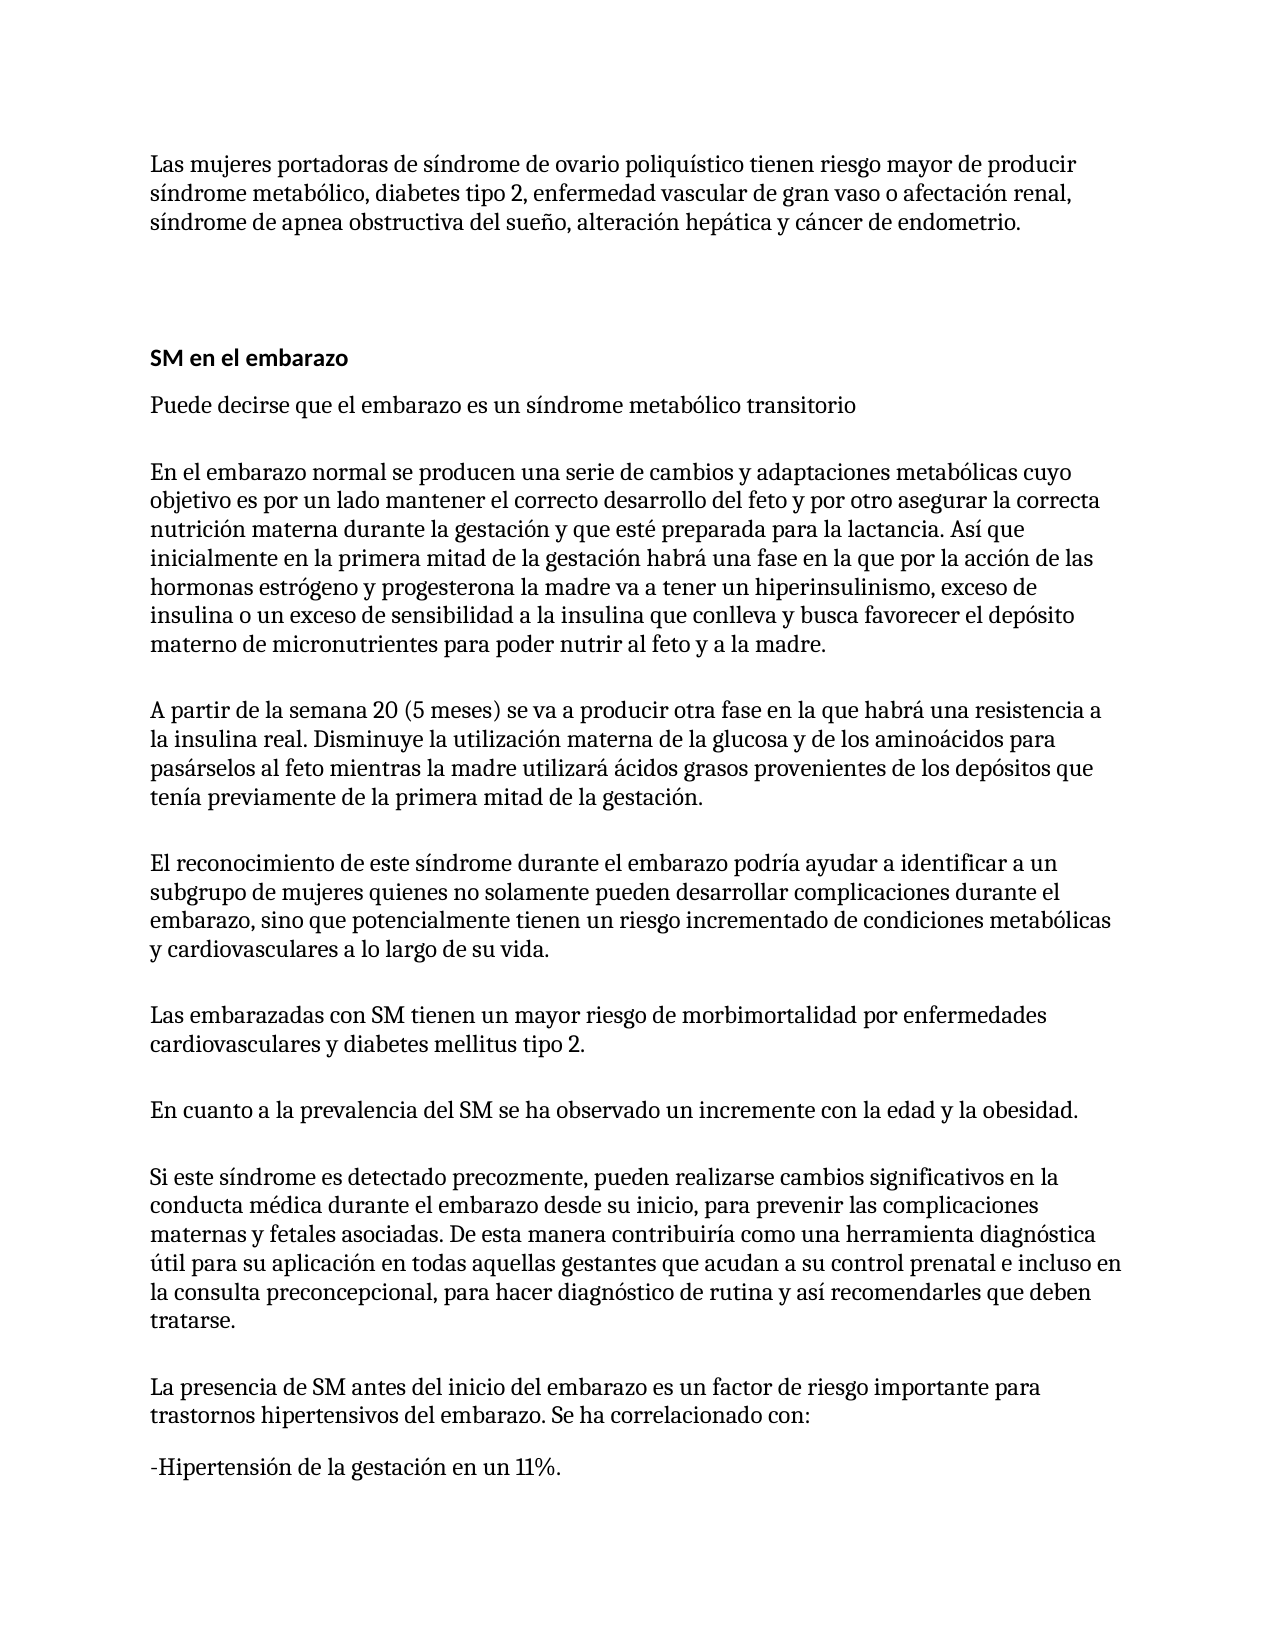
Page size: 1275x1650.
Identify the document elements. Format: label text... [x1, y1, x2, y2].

text A partir de la semana 20 (5 meses) se va a producir otra fase en la que habrá una resistencia a la insulina real. Disminuye la utilización materna de la glucosa y de los aminoácidos para pasárselos al feto mientras la madre utilizará ácidos grasos provenientes de los depósitos que tenía previamente de la primera mitad de la gestación. [150, 696, 1125, 811]
text -Hipertensión de la gestación en un 11%. [150, 1453, 1125, 1481]
text La presencia de SM antes del inicio del embarazo es un factor de riesgo importante para trastornos hipertensivos del embarazo. Se ha correlacionado con: [150, 1373, 1125, 1430]
text En cuanto a la prevalencia del SM se ha observado un incremente con la edad y la obesidad. [150, 1096, 1125, 1125]
text En el embarazo normal se producen una serie de cambios y adaptaciones metabólicas cuyo objetivo es por un lado mantener el correcto desarrollo del feto y por otro asegurar la correcta nutrición materna durante la gestación y que esté preparada para la lactancia. Así que inicialmente en la primera mitad de la gestación habrá una fase en la que por la acción de las hormonas estrógeno y progesterona la madre va a tener un hiperinsulinismo, exceso de insulina o un exceso de sensibilidad a la insulina que conlleva y busca favorecer el depósito materno de micronutrientes para poder nutrir al feto y a la madre. [150, 458, 1125, 659]
text Si este síndrome es detectado precozmente, pueden realizarse cambios significativos en la conducta médica durante el embarazo desde su inicio, para prevenir las complicaciones maternas y fetales asociadas. De esta manera contribuiría como una herramienta diagnóstica útil para su aplicación en todas aquellas gestantes que acudan a su control prenatal e incluso en la consulta preconcepcional, para hacer diagnóstico de rutina y así recomendarles que deben tratarse. [150, 1163, 1125, 1335]
text Puede decirse que el embarazo es un síndrome metabólico transitorio [150, 391, 1125, 420]
text Las mujeres portadoras de síndrome de ovario poliquístico tienen riesgo mayor de producir síndrome metabólico, diabetes tipo 2, enfermedad vascular de gran vaso o afectación renal, síndrome de apnea obstructiva del sueño, alteración hepática y cáncer de endometrio. [150, 150, 1125, 236]
text El reconocimiento de este síndrome durante el embarazo podría ayudar a identificar a un subgrupo de mujeres quienes no solamente pueden desarrollar complicaciones durante el embarazo, sino que potencialmente tienen un riesgo incrementado de condiciones metabólicas y cardiovasculares a lo largo de su vida. [150, 849, 1125, 964]
text Las embarazadas con SM tienen un mayor riesgo de morbimortalidad por enfermedades cardiovasculares y diabetes mellitus tipo 2. [150, 1001, 1125, 1059]
subtitle SM en el embarazo [150, 342, 1125, 373]
